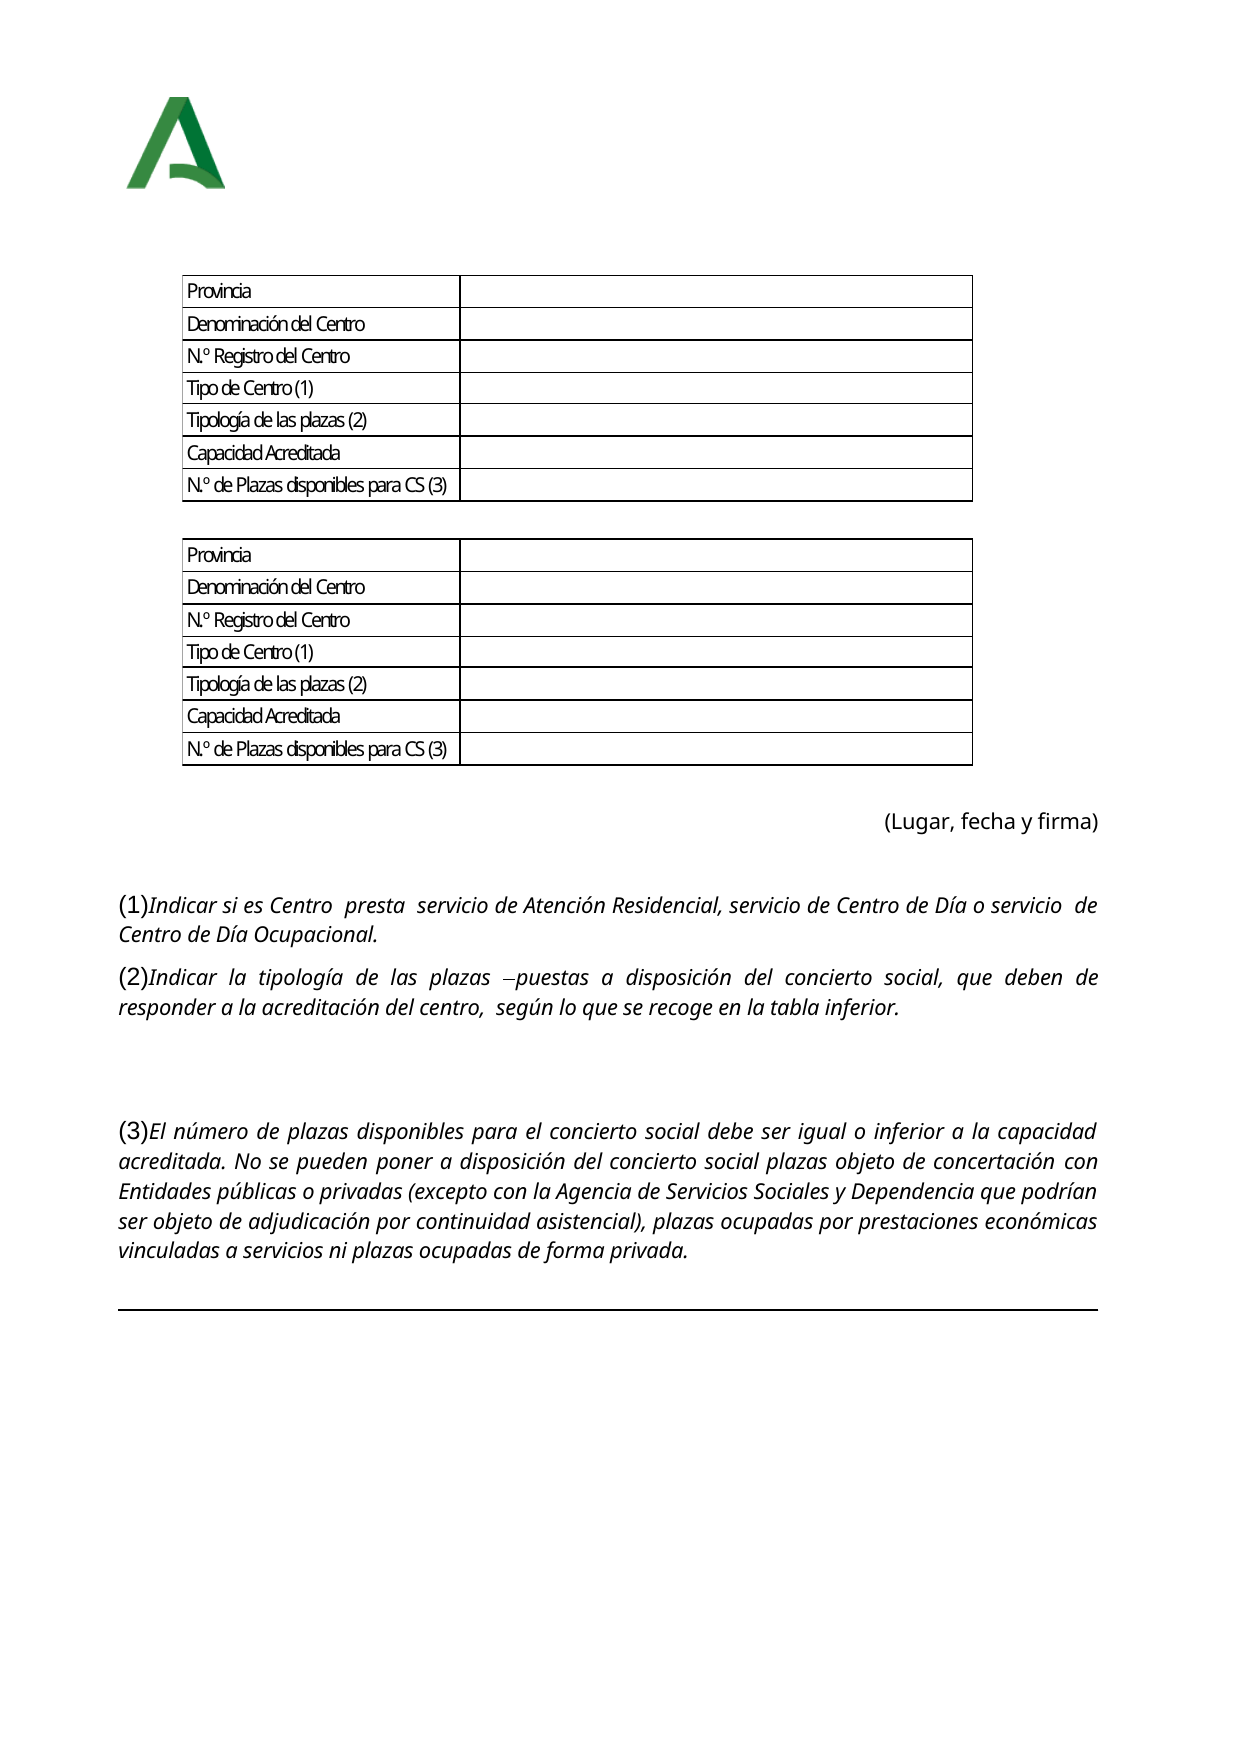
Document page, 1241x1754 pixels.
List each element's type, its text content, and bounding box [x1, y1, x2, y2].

list El número de plazas disponibles para el concierto social debe ser igual o inferior a la capacidad acreditada. No se pueden poner a disposición del concierto social plazas objeto de concertación con Entidades públicas o privadas (excepto con la Agencia de Servicios Sociales y Dependencia que podrían ser objeto de adjudicación por continuidad asistencial), plazas ocupadas por prestaciones económicas vinculadas a servicios ni plazas ocupadas de forma privada. [118, 1116, 1098, 1265]
list Indicar la tipología de las plazas puestas a disposición del concierto social, que deben de responder a la acreditación del centro, según lo que se recoge en la tabla inferior. [118, 962, 1098, 1021]
list Indicar si es Centro presta servicio de Atención Residencial, servicio de Centro de Día o servicio de Centro de Día Ocupacional. [118, 890, 1098, 949]
picture [126, 96, 226, 190]
text (Lugar, fecha y firma) [118, 806, 1098, 836]
